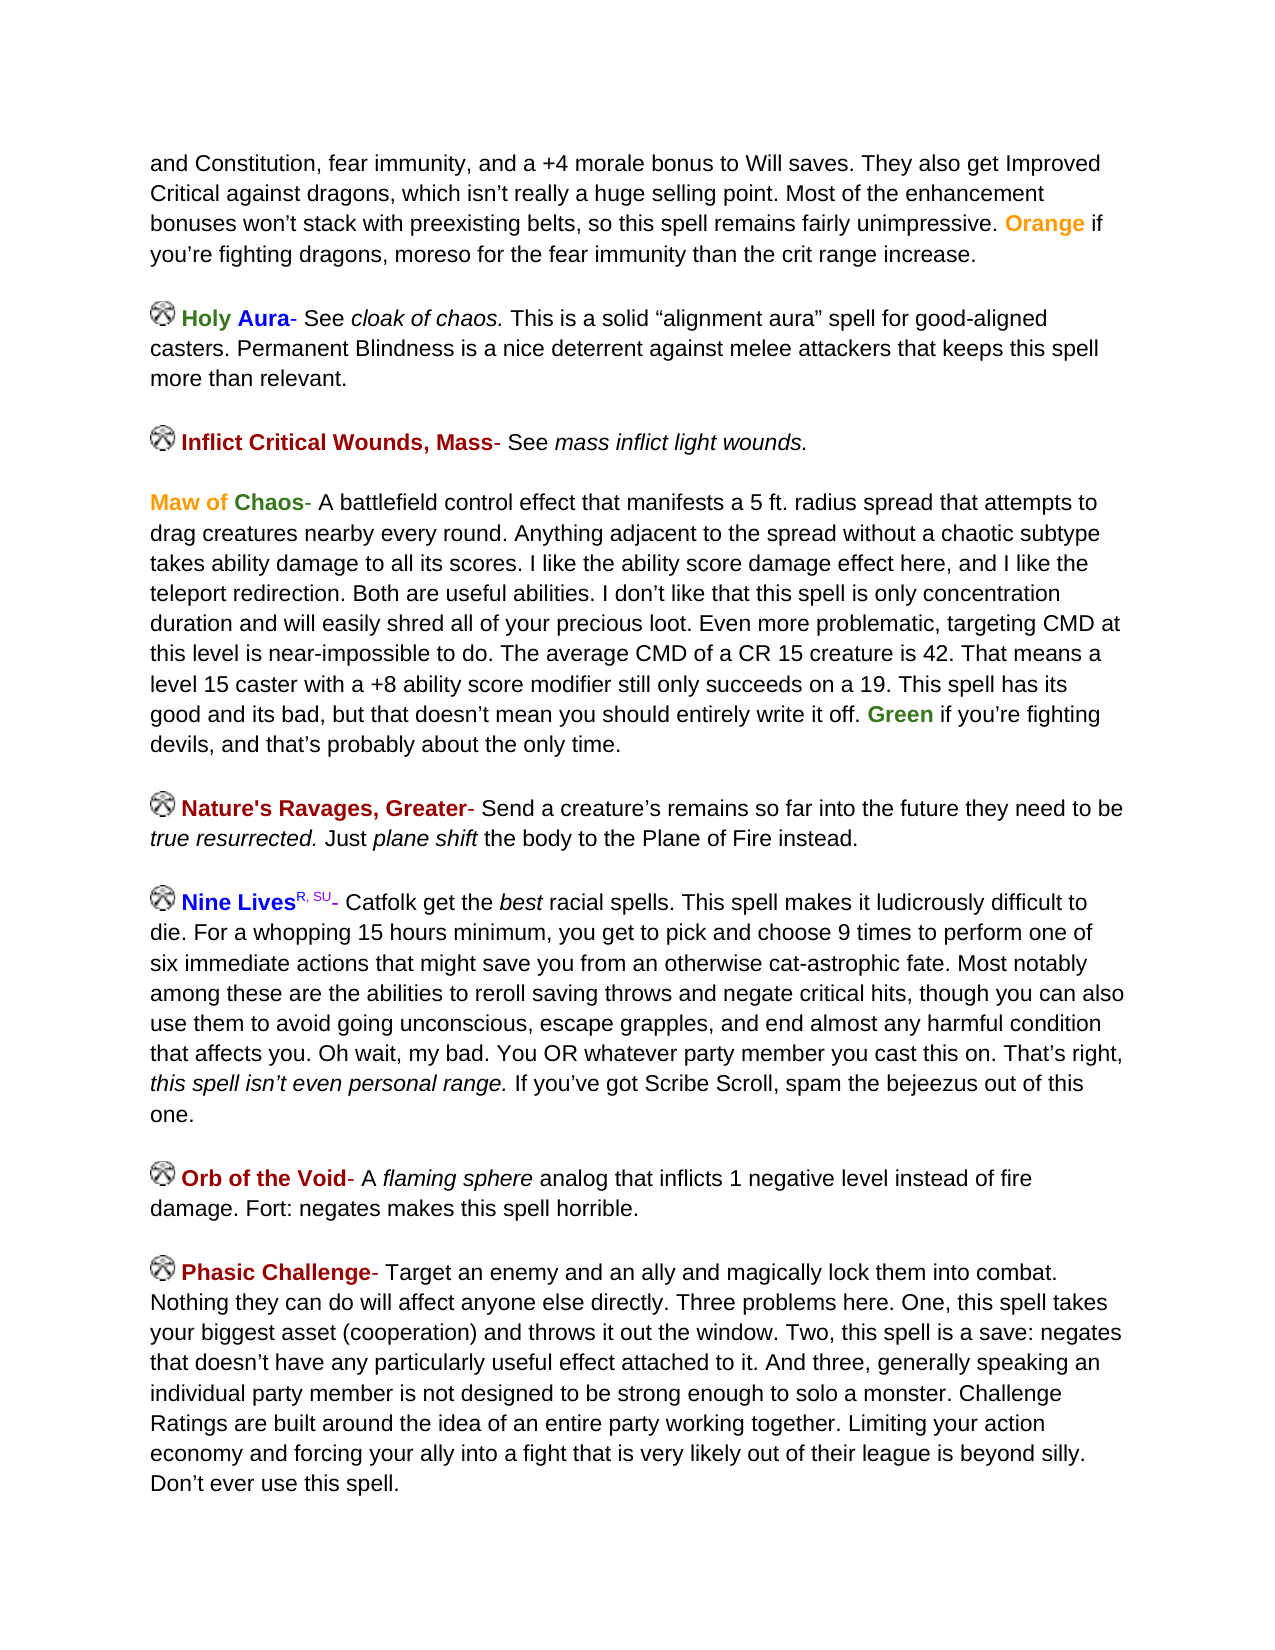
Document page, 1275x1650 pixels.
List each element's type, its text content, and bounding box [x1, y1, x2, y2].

picture [150, 791, 175, 817]
text Maw of Chaos- A battlefield control effect that manifests a 5 ft. radius spread that attempts to drag creatures nearby every round. Anything adjacent to the spread without a chaotic subtype takes ability damage to all its scores. I like the ability score damage effect here, and I like the teleport redirection. Both are useful abilities. I don’t like that this spell is only concentration duration and will easily shred all of your precious loot. Even more problematic, targeting CMD at this level is near-impossible to do. The average CMD of a CR 15 creature is 42. That means a level 15 caster with a +8 ability score modifier still only succeeds on a 19. This spell has its good and its bad, but that doesn’t mean you should entirely write it off. Green if you’re fighting devils, and that’s probably about the only time. [150, 489, 1125, 757]
text Nine LivesR, SU- Catfolk get the best racial spells. This spell makes it ludicrously difficult to die. For a whopping 15 hours minimum, you get to pick and choose 9 times to perform one of six immediate actions that might save you from an otherwise cat-astrophic fate. Most notably among these are the abilities to reroll saving throws and negate critical hits, though you can also use them to avoid going unconscious, escape grapples, and end almost any harmful condition that affects you. Oh wait, my bad. You OR whatever party member you cast this on. That’s right, this spell isn’t even personal range. If you’ve got Scribe Scroll, spam the bejeezus out of this one. [150, 886, 1125, 1127]
picture [150, 1255, 175, 1281]
picture [150, 1161, 175, 1186]
picture [150, 425, 175, 451]
picture [150, 885, 175, 911]
picture [150, 301, 175, 326]
text and Constitution, fear immunity, and a +4 morale bonus to Will saves. They also get Improved Critical against dragons, which isn’t really a huge selling point. Most of the enhancement bonuses won’t stack with preexisting belts, so this spell remains fairly unimpressive. Orange if you’re fighting dragons, moreso for the fear immunity than the crit range increase. [150, 150, 1125, 267]
text Nature's Ravages, Greater- Send a creature’s remains so far into the future they need to be true resurrected. Just plane shift the body to the Plane of Fire instead. [150, 791, 1125, 852]
text Phasic Challenge- Target an enemy and an ally and magically lock them into combat. Nothing they can do will affect anyone else directly. Three problems here. One, this spell takes your biggest asset (cooperation) and throws it out the window. Two, this spell is a save: negates that doesn’t have any particularly useful effect attached to it. And three, generally speaking an individual party member is not designed to be strong enough to solo a monster. Challenge Ratings are built around the idea of an entire party working together. Limiting your action economy and forcing your ally into a fight that is very likely out of their league is beyond silly. Don’t ever use this spell. [150, 1255, 1125, 1497]
text Orb of the Void- A flaming sphere analog that inflicts 1 negative level instead of fire damage. Fort: negates makes this spell horrible. [150, 1161, 1125, 1221]
text Holy Aura- See cloak of chaos. This is a solid “alignment aura” spell for good-aligned casters. Permanent Blindness is a nice deterrent against melee attackers that keeps this spell more than relevant. [150, 301, 1125, 391]
text Inflict Critical Wounds, Mass- See mass inflict light wounds. [150, 425, 1125, 455]
